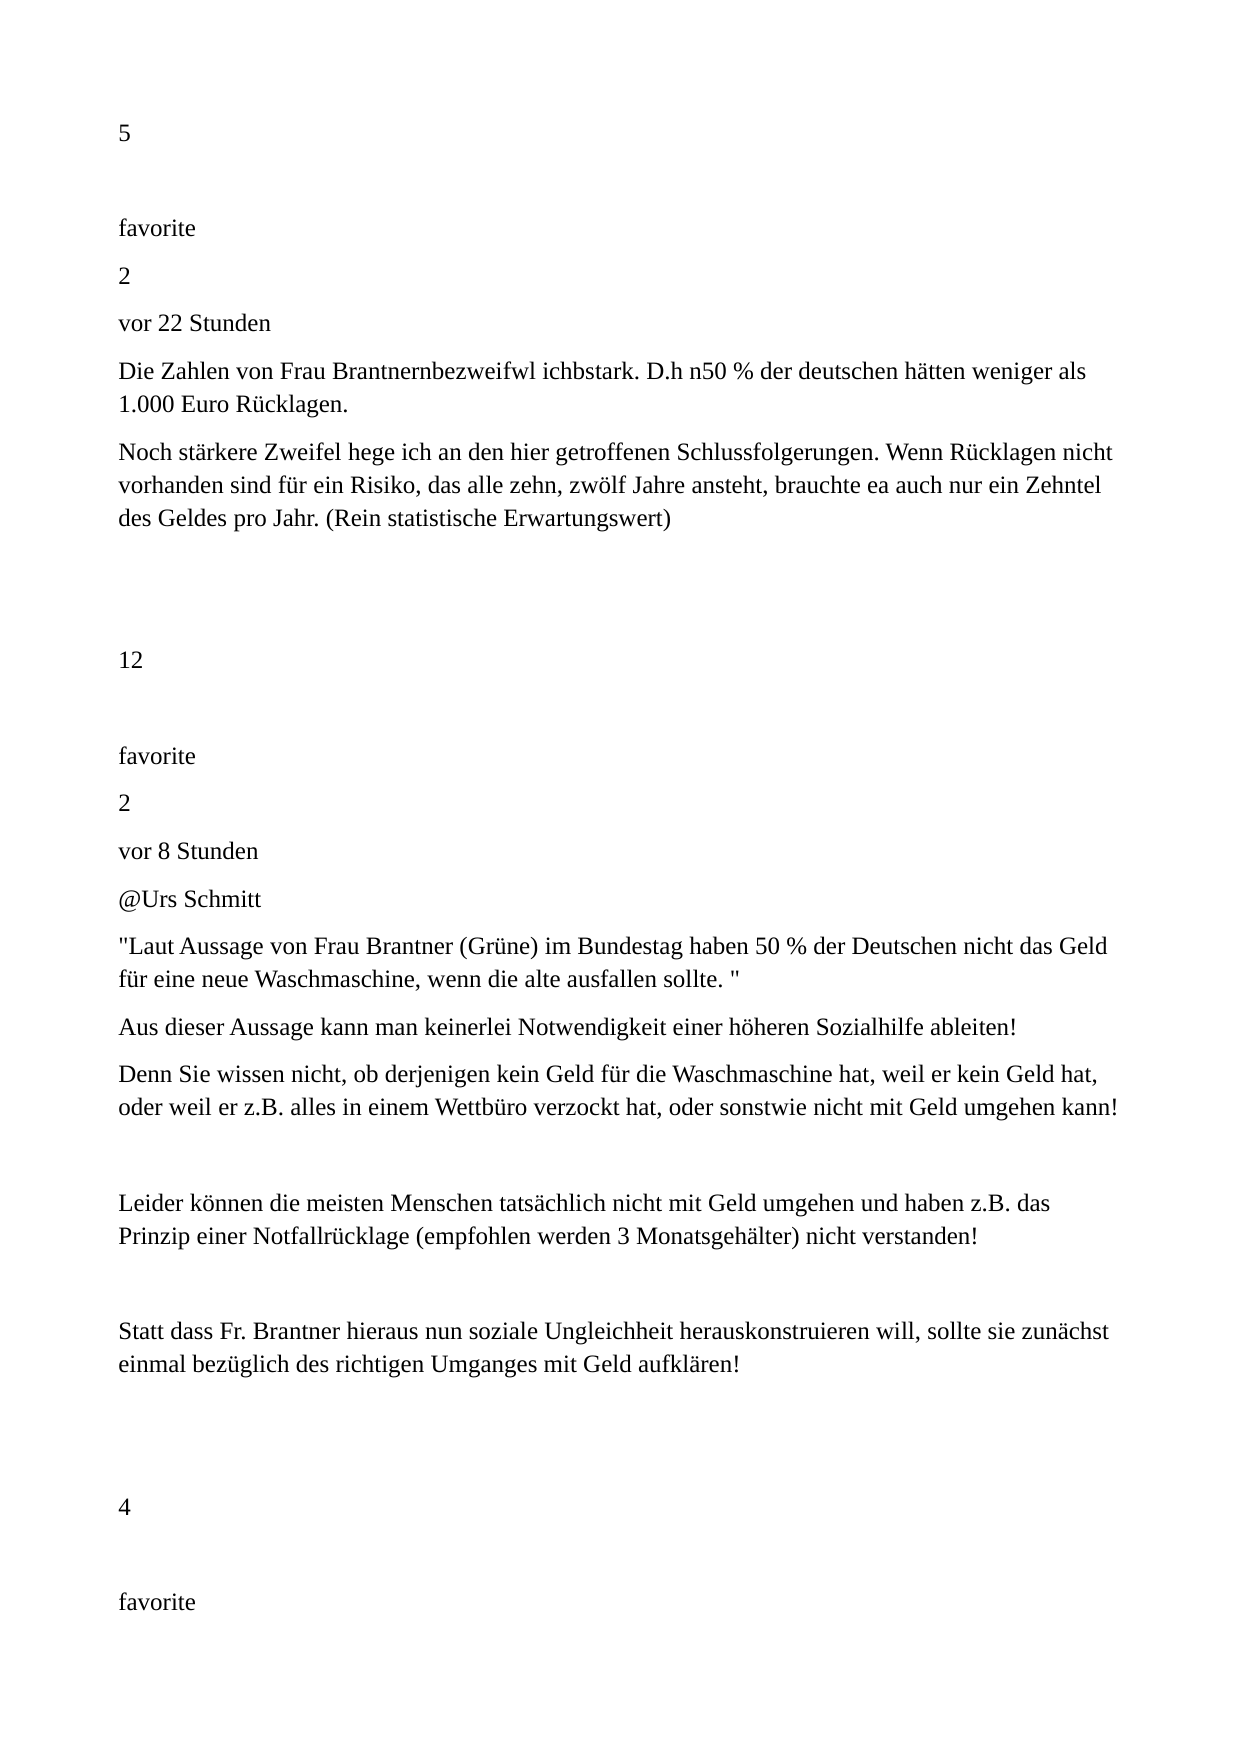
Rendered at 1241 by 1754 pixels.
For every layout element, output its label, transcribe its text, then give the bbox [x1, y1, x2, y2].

text 12 [118, 646, 1122, 674]
text vor 22 Stunden [118, 308, 1122, 337]
text Noch stärkere Zweifel hege ich an den hier getroffenen Schlussfolgerungen. Wenn Rücklagen nicht vorhanden sind für ein Risiko, das alle zehn, zwölf Jahre ansteht, brauchte ea auch nur ein Zehntel des Geldes pro Jahr. (Rein statistische Erwartungswert) [118, 437, 1122, 532]
text favorite [118, 213, 1122, 242]
text Denn Sie wissen nicht, ob derjenigen kein Geld für die Waschmaschine hat, weil er kein Geld hat, oder weil er z.B. alles in einem Wettbüro verzockt hat, oder sonstwie nicht mit Geld umgehen kann! [118, 1059, 1122, 1121]
text 5 [118, 118, 1122, 147]
text 4 [118, 1492, 1122, 1521]
text @Urs Schmitt [118, 884, 1122, 912]
text favorite [118, 1587, 1122, 1616]
text Aus dieser Aussage kann man keinerlei Notwendigkeit einer höheren Sozialhilfe ableiten! [118, 1012, 1122, 1041]
text vor 8 Stunden [118, 836, 1122, 865]
text Statt dass Fr. Brantner hieraus nun soziale Ungleichheit herauskonstruieren will, sollte sie zunächst einmal bezüglich des richtigen Umganges mit Geld aufklären! [118, 1316, 1122, 1378]
text 2 [118, 788, 1122, 817]
text "Laut Aussage von Frau Brantner (Grüne) im Bundestag haben 50 % der Deutschen nicht das Geld für eine neue Waschmaschine, wenn die alte ausfallen sollte. " [118, 931, 1122, 993]
text 2 [118, 261, 1122, 290]
text Leider können die meisten Menschen tatsächlich nicht mit Geld umgehen und haben z.B. das Prinzip einer Notfallrücklage (empfohlen werden 3 Monatsgehälter) nicht verstanden! [118, 1188, 1122, 1249]
text Die Zahlen von Frau Brantnernbezweifwl ichbstark. D.h n50 % der deutschen hätten weniger als 1.000 Euro Rücklagen. [118, 356, 1122, 418]
text favorite [118, 741, 1122, 769]
